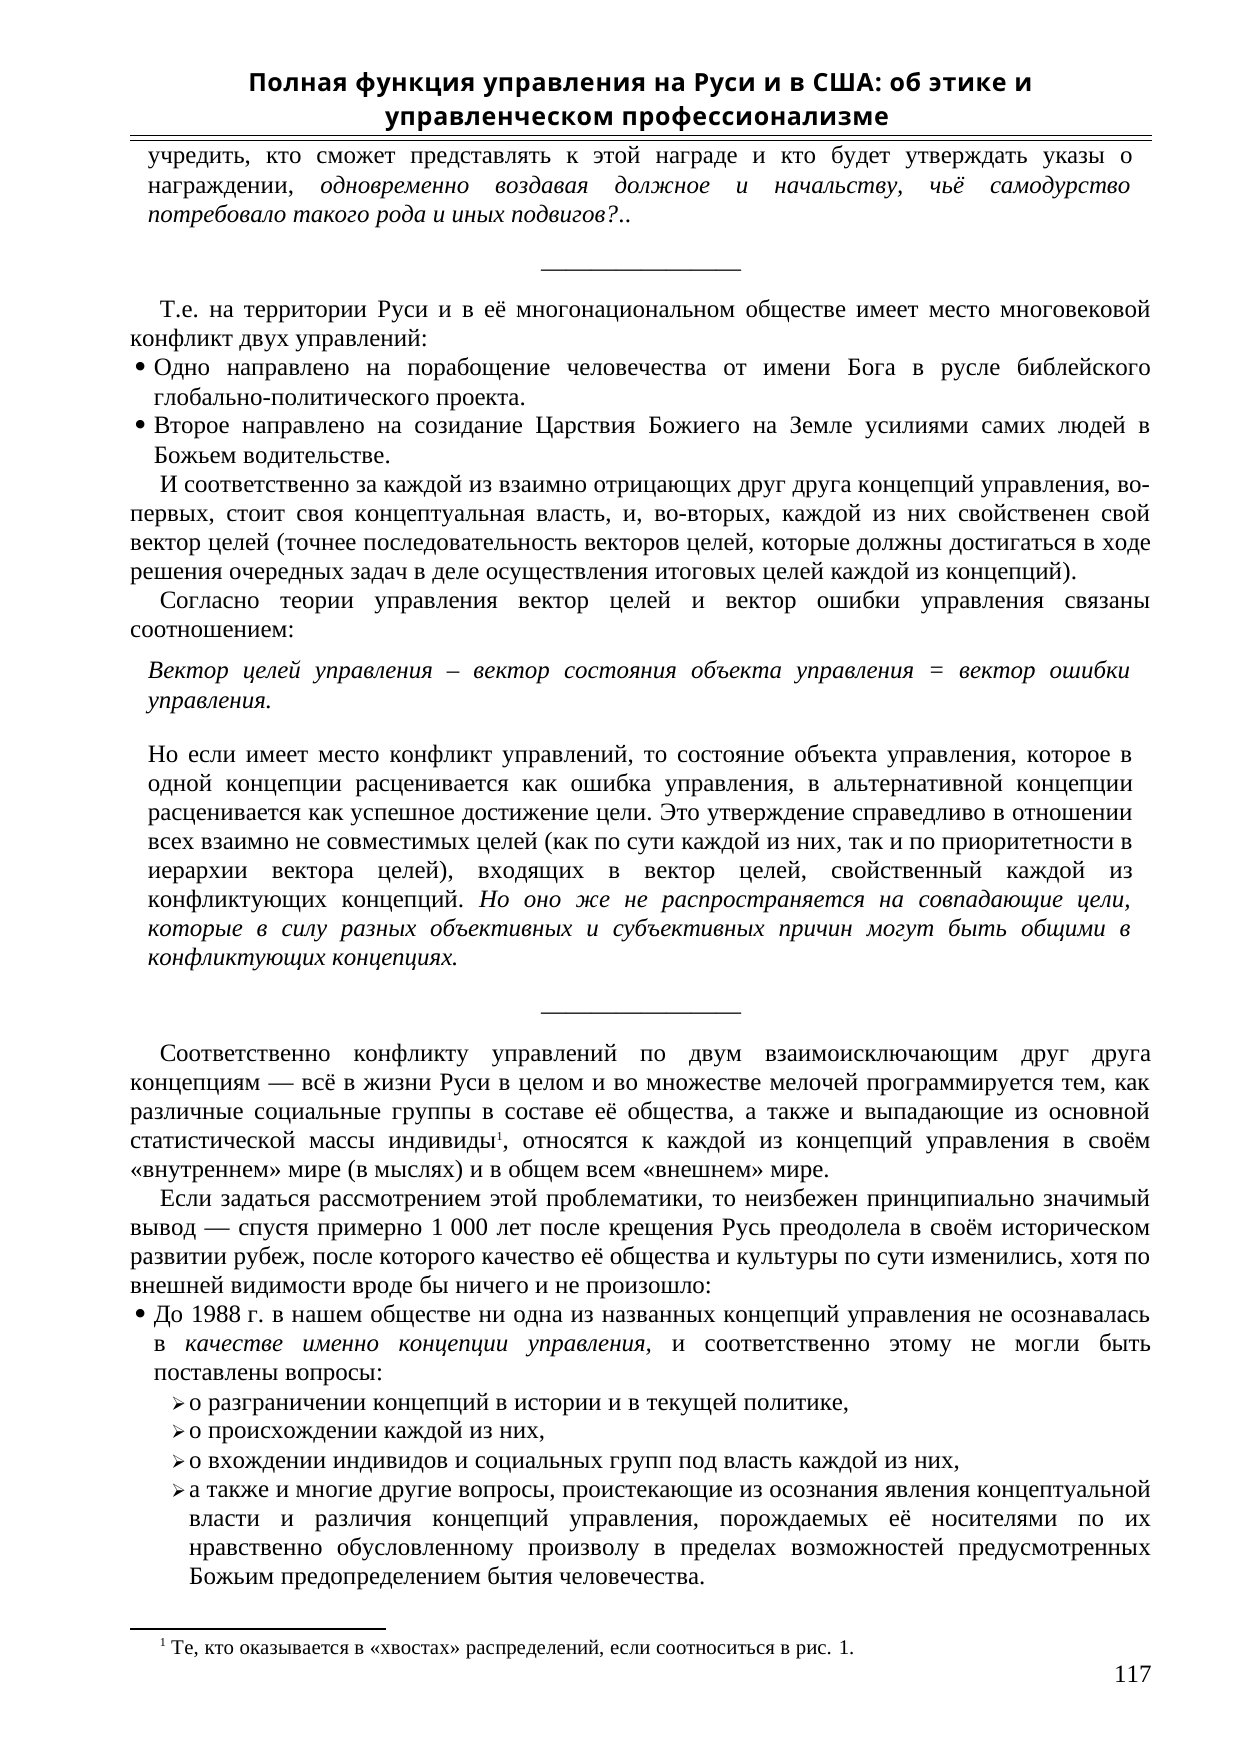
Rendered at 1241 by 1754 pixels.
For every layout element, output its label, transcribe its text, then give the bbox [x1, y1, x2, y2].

list о вхождении индивидов и социальных групп под власть каждой из них, [171, 1444, 1152, 1473]
text Вектор целей управления – вектор состояния объекта управления = вектор ошибки управления. [148, 655, 1134, 713]
text Т.е. на территории Руси и в её многонациональном обществе имеет место многовековой конфликт двух управлений: [130, 294, 1152, 352]
list о происхождении каждой из них, [171, 1415, 1152, 1444]
text Если задаться рассмотрением этой проблематики, то неизбежен принципиально значимый вывод — спустя примерно 1 000 лет после крещения Русь преодолела в своём историческом развитии рубеж, после которого качество её общества и культуры по сути изменились, хотя по внешней видимости вроде бы ничего и не произошло: [130, 1183, 1152, 1299]
list Одно направлено на порабощение человечества от имени Бога в русле библейского глобально-политического проекта. [136, 352, 1152, 410]
list До 1988 г. в нашем обществе ни одна из названных концепций управления не осознавалась в качестве именно концепции управления, и соответственно этому не могли быть поставлены вопросы: [136, 1299, 1152, 1386]
text ———————— [130, 996, 1152, 1025]
list о разграничении концепций в истории и в текущей политике, [171, 1386, 1152, 1415]
text И соответственно за каждой из взаимно отрицающих друг друга концепций управления, во-первых, стоит своя концептуальная власть, и, во-вторых, каждой из них свойственен свой вектор целей (точнее последовательность векторов целей, которые должны достигаться в ходе решения очередных задач в деле осуществления итоговых целей каждой из концепций). [130, 468, 1152, 585]
list а также и многие другие вопросы, проистекающие из осознания явления концептуальной власти и различия концепций управления, порождаемых её носителями по их нравственно обусловленному произволу в пределах возможностей предусмотренных Божьим предопределением бытия человечества. [171, 1473, 1152, 1590]
text Те, кто оказывается в «хвостах» распределений, если соотноситься в рис. 1. [130, 1635, 1152, 1659]
list Второе направлено на созидание Царствия Божиего на Земле усилиями самих людей в Божьем водительстве. [136, 410, 1152, 468]
text ———————— [130, 253, 1152, 282]
text Соответственно конфликту управлений по двум взаимоисключающим друг друга концепциям — всё в жизни Руси в целом и во множестве мелочей программируется тем, как различные социальные группы в составе её общества, а также и выпадающие из основной статистической массы индивиды, относятся к каждой из концепций управления в своём «внутреннем» мире (в мыслях) и в общем всем «внешнем» мире. [130, 1038, 1152, 1183]
text Согласно теории управления вектор целей и вектор ошибки управления связаны соотношением: [130, 585, 1152, 643]
text учредить, кто сможет представлять к этой награде и кто будет утверждать указы о награждении, одновременно воздавая должное и начальству, чьё самодурство потребовало такого рода и иных подвигов?.. [148, 141, 1134, 228]
text Но если имеет место конфликт управлений, то состояние объекта управления, которое в одной концепции расценивается как ошибка управления, в альтернативной концепции расценивается как успешное достижение цели. Это утверждение справедливо в отношении всех взаимно не совместимых целей (как по сути каждой из них, так и по приоритетности в иерархии вектора целей), входящих в вектор целей, свойственный каждой из конфликтующих концепций. Но оно же не распространяется на совпадающие цели, которые в силу разных объективных и субъективных причин могут быть общими в конфликтующих концепциях. [148, 738, 1134, 971]
